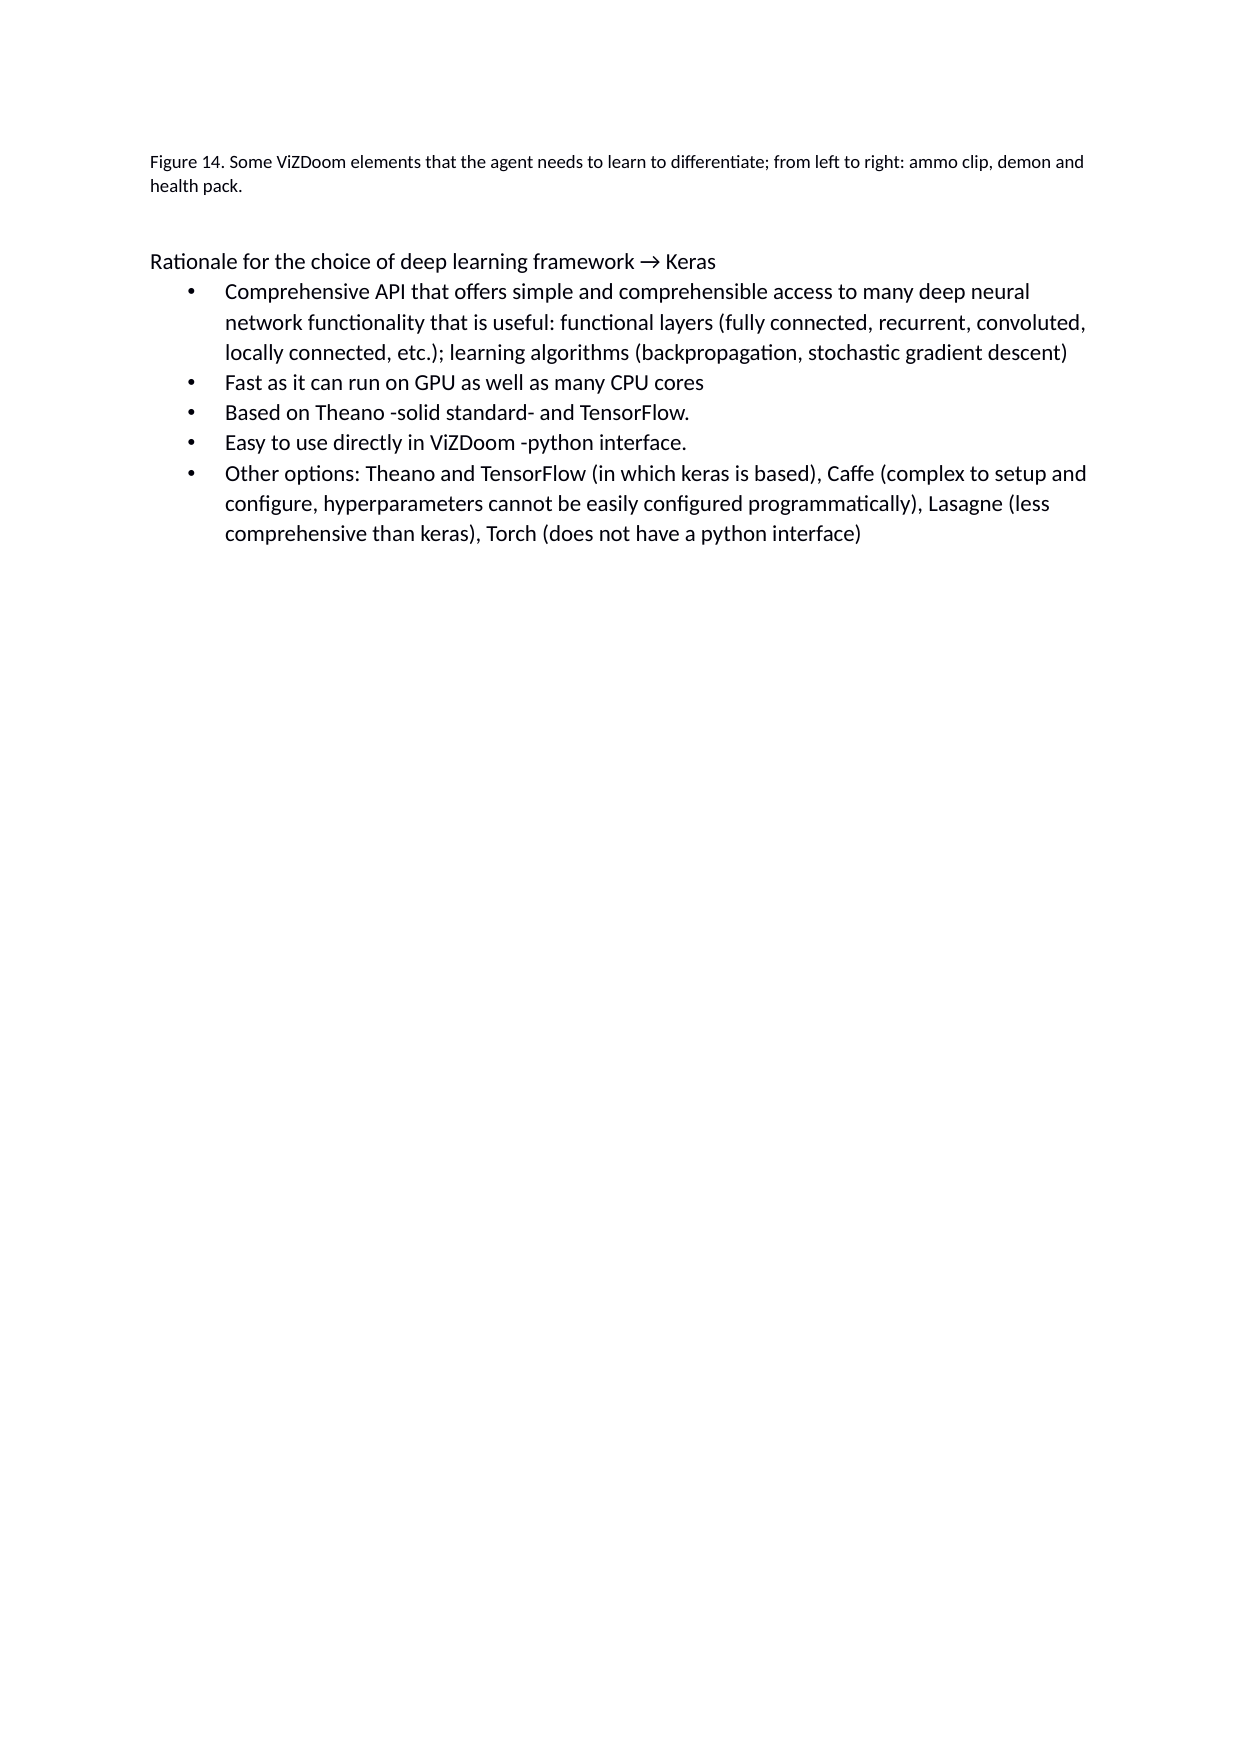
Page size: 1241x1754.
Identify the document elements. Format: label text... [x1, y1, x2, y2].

list Based on Theano -solid standard- and TensorFlow. [187, 398, 1090, 426]
list Comprehensive API that offers simple and comprehensible access to many deep neural network functionality that is useful: functional layers (fully connected, recurrent, convoluted, locally connected, etc.); learning algorithms (backpropagation, stochastic gradient descent) [187, 277, 1090, 366]
list Fast as it can run on GPU as well as many CPU cores [187, 368, 1090, 396]
list Other options: Theano and TensorFlow (in which keras is based), Caffe (complex to setup and configure, hyperparameters cannot be easily configured programmatically), Lasagne (less comprehensive than keras), Torch (does not have a python interface) [187, 459, 1090, 547]
text Rationale for the choice of deep learning framework → Keras [150, 247, 1090, 275]
text Figure 14. Some ViZDoom elements that the agent needs to learn to differentiate; from left to right: ammo clip, demon and health pack. [150, 150, 1090, 198]
list Easy to use directly in ViZDoom -python interface. [187, 428, 1090, 457]
